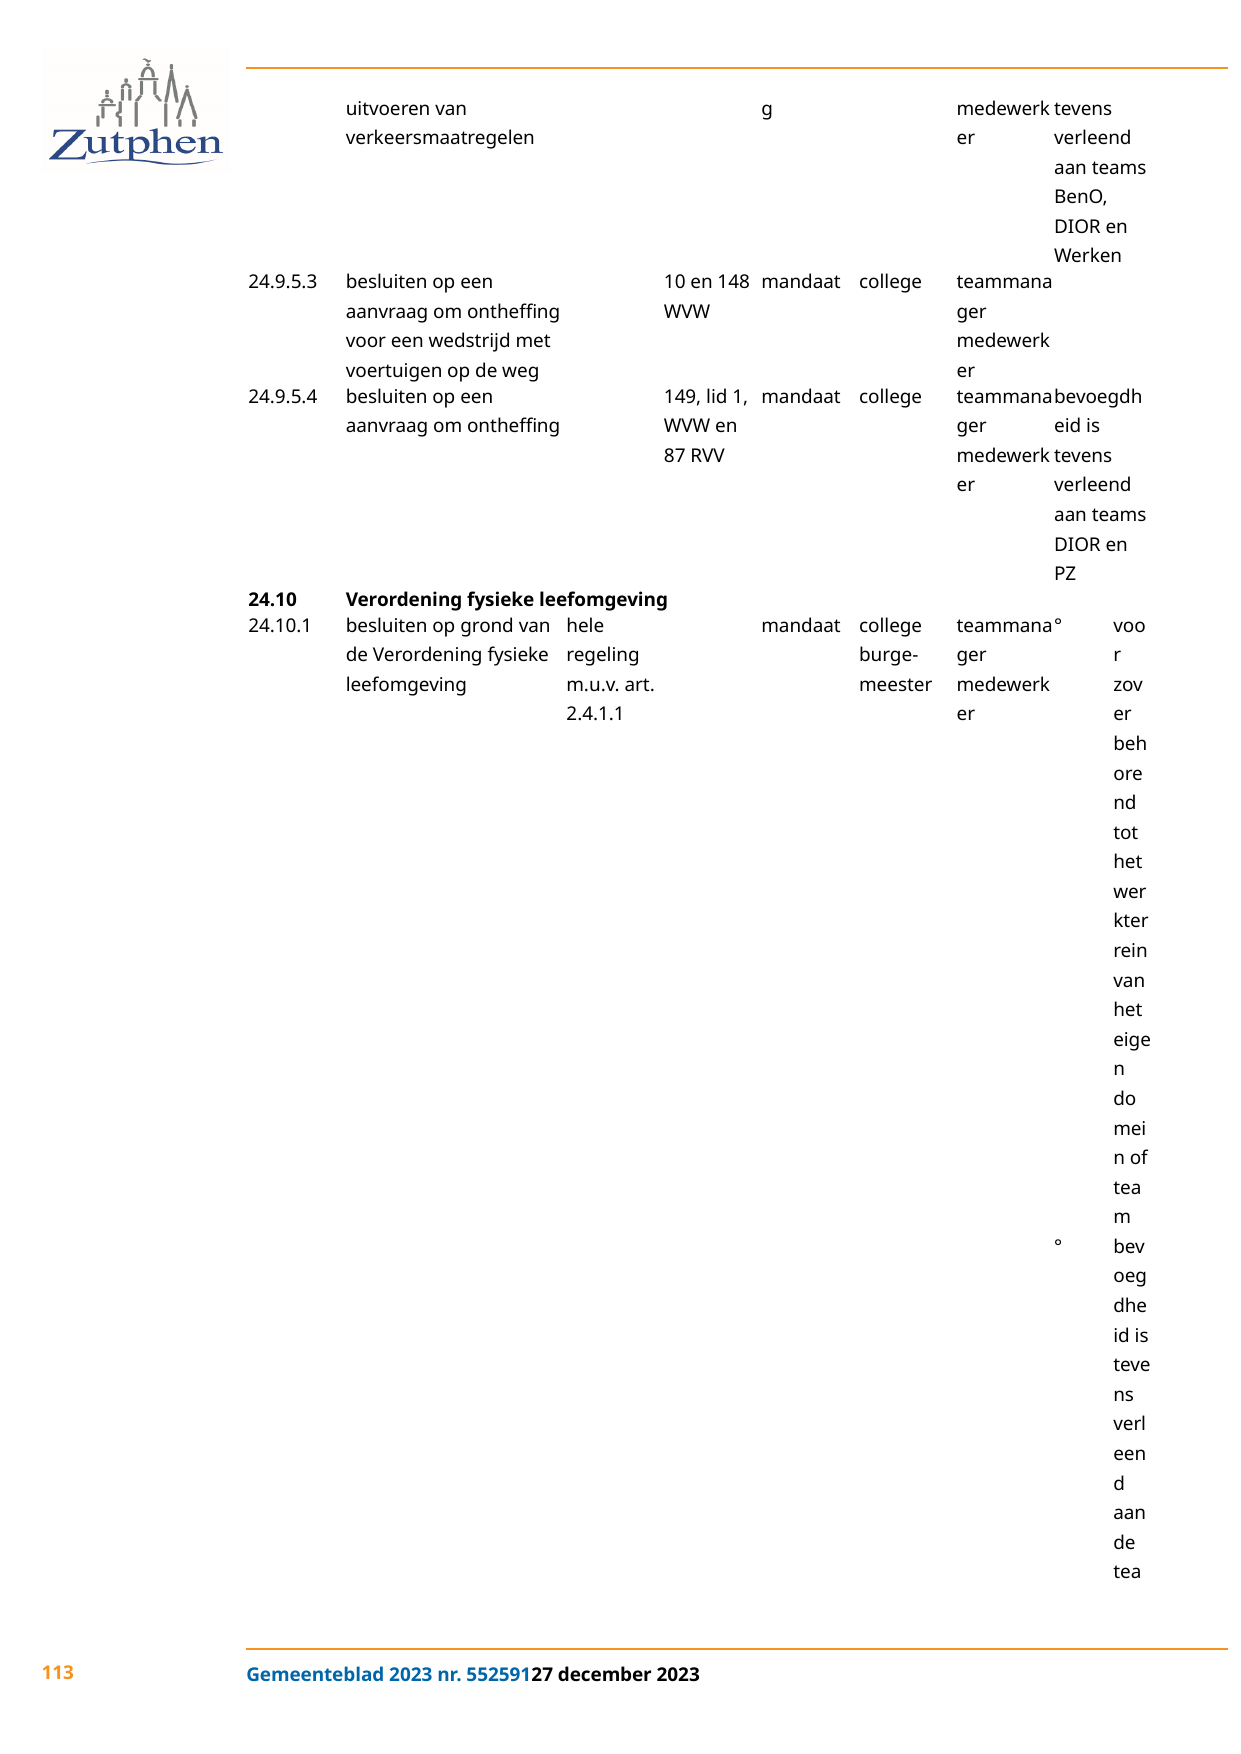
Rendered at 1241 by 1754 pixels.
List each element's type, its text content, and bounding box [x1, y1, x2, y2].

table_cell 24.9.5.3 [248, 269, 346, 383]
table_cell 10 en 148 WVW [664, 269, 761, 383]
table_cell 24.9.5.4 [248, 383, 346, 586]
table_cell [566, 269, 664, 383]
table_cell [566, 95, 664, 268]
table_cell 24.10 [248, 586, 346, 612]
table_cell teammanager medewerker [956, 383, 1054, 586]
table_cell 24.10.1 [248, 612, 346, 1584]
table_cell Verordening fysieke leefomgeving [346, 586, 1152, 612]
table_cell college [859, 383, 956, 586]
table_cell 149, lid 1, WVW en 87 RVV [664, 383, 761, 586]
table_cell [1054, 269, 1152, 383]
table_cell mandaat [761, 269, 859, 383]
table_cell hele regeling m.u.v. art. 2.4.1.1 [566, 612, 664, 1584]
table_cell [664, 95, 761, 268]
table_cell teammanager medewerker [956, 269, 1054, 383]
table_cell besluiten op grond van de Verordening fysieke leefomgeving [346, 612, 566, 1584]
table_cell g [761, 95, 859, 268]
table_cell mandaat [761, 383, 859, 586]
table_cell besluiten op een aanvraag om ontheffing voor een wedstrijd met voertuigen op de weg [346, 269, 566, 383]
picture [41, 47, 231, 172]
table_cell besluiten op een aanvraag om ontheffing [346, 383, 566, 586]
table_cell college [859, 269, 956, 383]
table_cell college burge-meester [859, 612, 956, 1584]
table_cell medewerker [956, 95, 1054, 268]
table_cell uitvoeren van verkeersmaatregelen [346, 95, 566, 268]
table_cell tevens verleend aan teams BenO, DIOR en Werken [1054, 95, 1152, 268]
table_cell [859, 95, 956, 268]
table_cell teammanager medewerker [956, 612, 1054, 1584]
table_cell [664, 612, 761, 1584]
table_cell voor zover behorend tot het werkterrein van het eigen domein of team bevoegdheid is tevens verleend aan de tea [1054, 612, 1152, 1584]
table_cell [248, 95, 346, 268]
table_cell [566, 383, 664, 586]
table_cell mandaat [761, 612, 859, 1584]
table_cell bevoegdheid is tevens verleend aan teams DIOR en PZ [1054, 383, 1152, 586]
